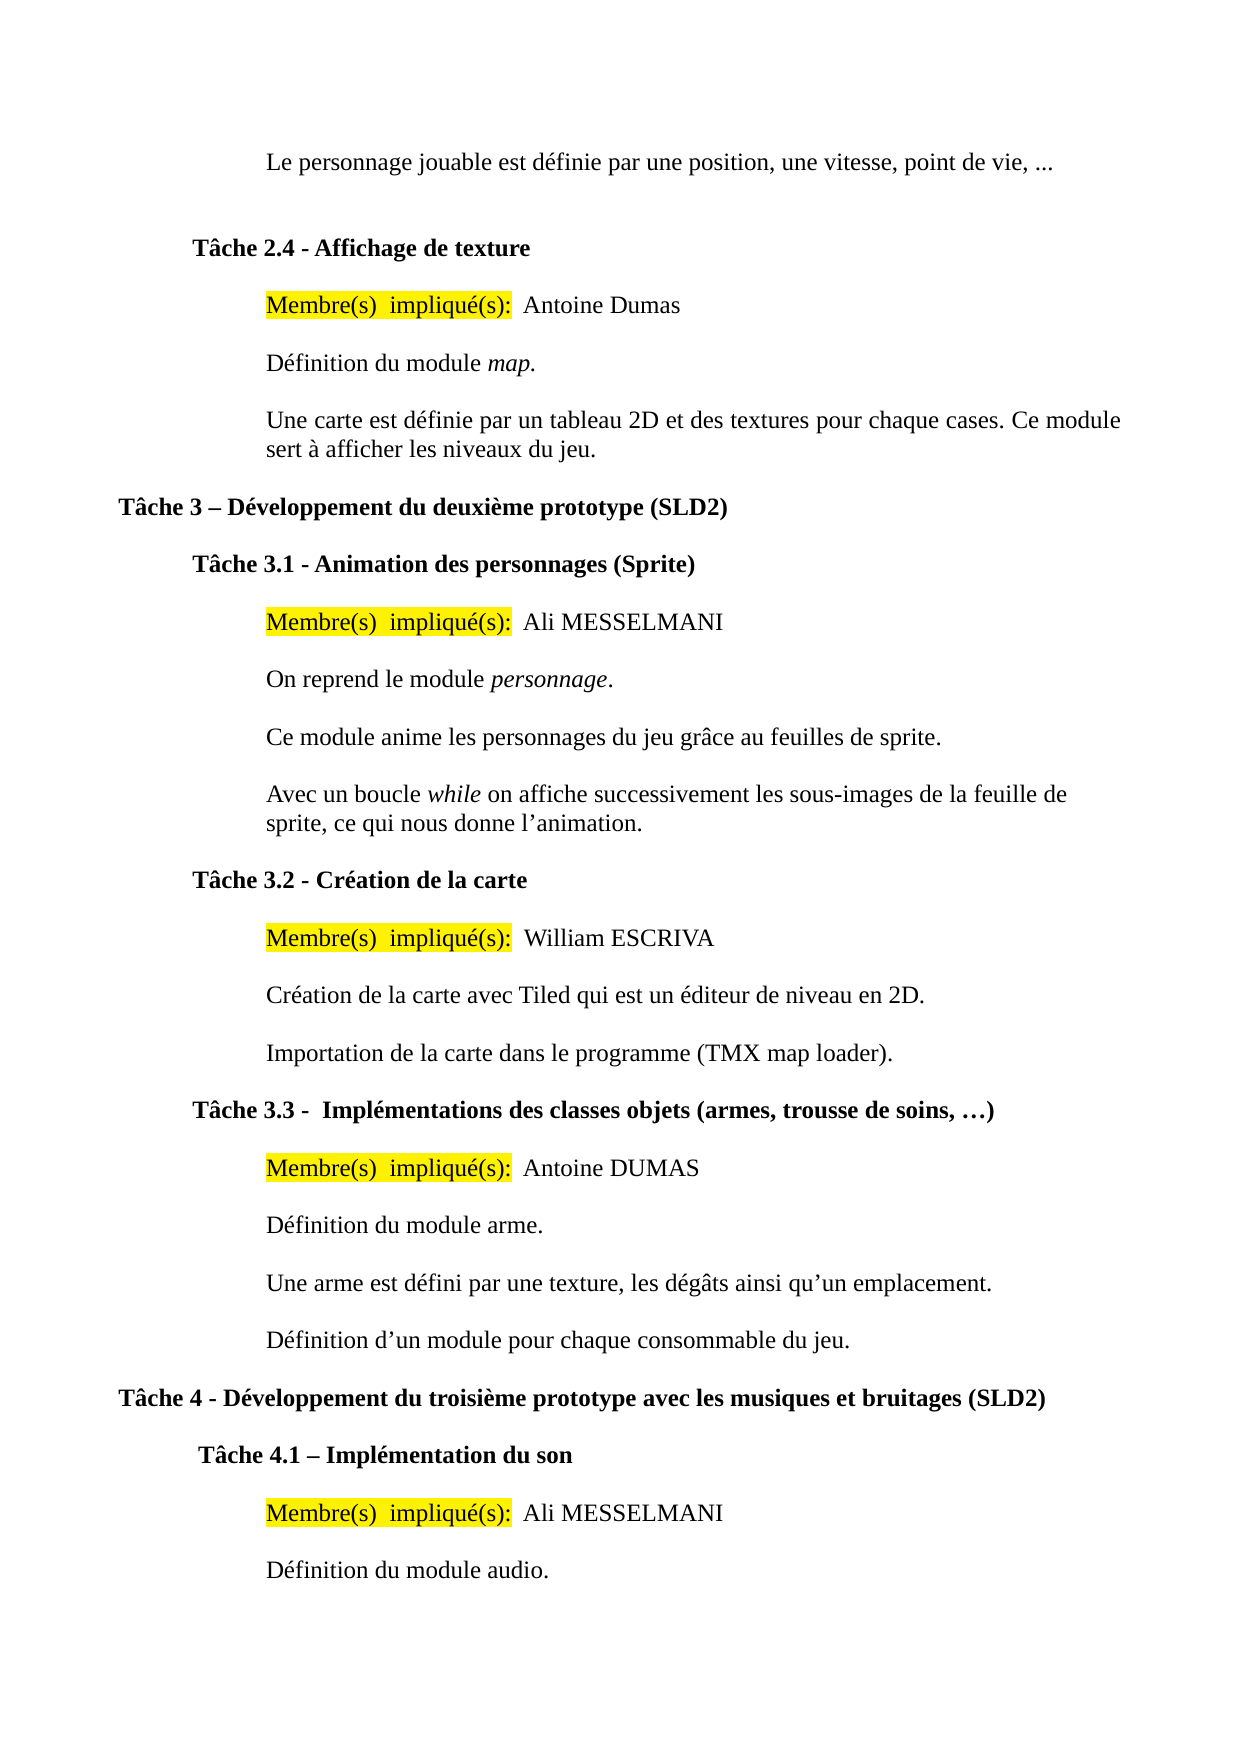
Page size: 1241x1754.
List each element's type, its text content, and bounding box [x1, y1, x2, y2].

text Définition du module audio. [118, 1556, 1122, 1584]
text Tâche 2.4 - Affichage de texture [118, 233, 1122, 262]
text Membre(s) impliqué(s): Antoine Dumas [118, 291, 1122, 319]
text Le personnage jouable est définie par une position, une vitesse, point de vie, ... [118, 147, 1122, 176]
text Tâche 3 – Développement du deuxième prototype (SLD2) [118, 492, 1122, 521]
text Membre(s) impliqué(s): William ESCRIVA [118, 923, 1122, 952]
text Membre(s) impliqué(s): Antoine DUMAS [118, 1153, 1122, 1182]
text Tâche 3.1 - Animation des personnages (Sprite) [118, 549, 1122, 578]
text Membre(s) impliqué(s): Ali MESSELMANI [118, 607, 1122, 636]
text Définition du module arme. [118, 1211, 1122, 1239]
text Avec un boucle while on affiche successivement les sous-images de la feuille de sprite, ce qui nous donne l’animation. [118, 779, 1122, 837]
text Définition du module map. [118, 348, 1122, 377]
text Tâche 3.2 - Création de la carte [118, 866, 1122, 894]
text Importation de la carte dans le programme (TMX map loader). [118, 1038, 1122, 1067]
text Une arme est défini par une texture, les dégâts ainsi qu’un emplacement. [118, 1268, 1122, 1297]
text Membre(s) impliqué(s): Ali MESSELMANI [118, 1498, 1122, 1527]
text Définition d’un module pour chaque consommable du jeu. [118, 1326, 1122, 1354]
text Une carte est définie par un tableau 2D et des textures pour chaque cases. Ce module sert à afficher les niveaux du jeu. [118, 406, 1122, 463]
text Tâche 4.1 – Implémentation du son [118, 1441, 1122, 1469]
text Création de la carte avec Tiled qui est un éditeur de niveau en 2D. [118, 981, 1122, 1009]
text Tâche 3.3 - Implémentations des classes objets (armes, trousse de soins, …) [118, 1096, 1122, 1124]
text Ce module anime les personnages du jeu grâce au feuilles de sprite. [118, 722, 1122, 751]
text Tâche 4 - Développement du troisième prototype avec les musiques et bruitages (SLD2) [118, 1383, 1122, 1412]
text On reprend le module personnage. [118, 664, 1122, 693]
